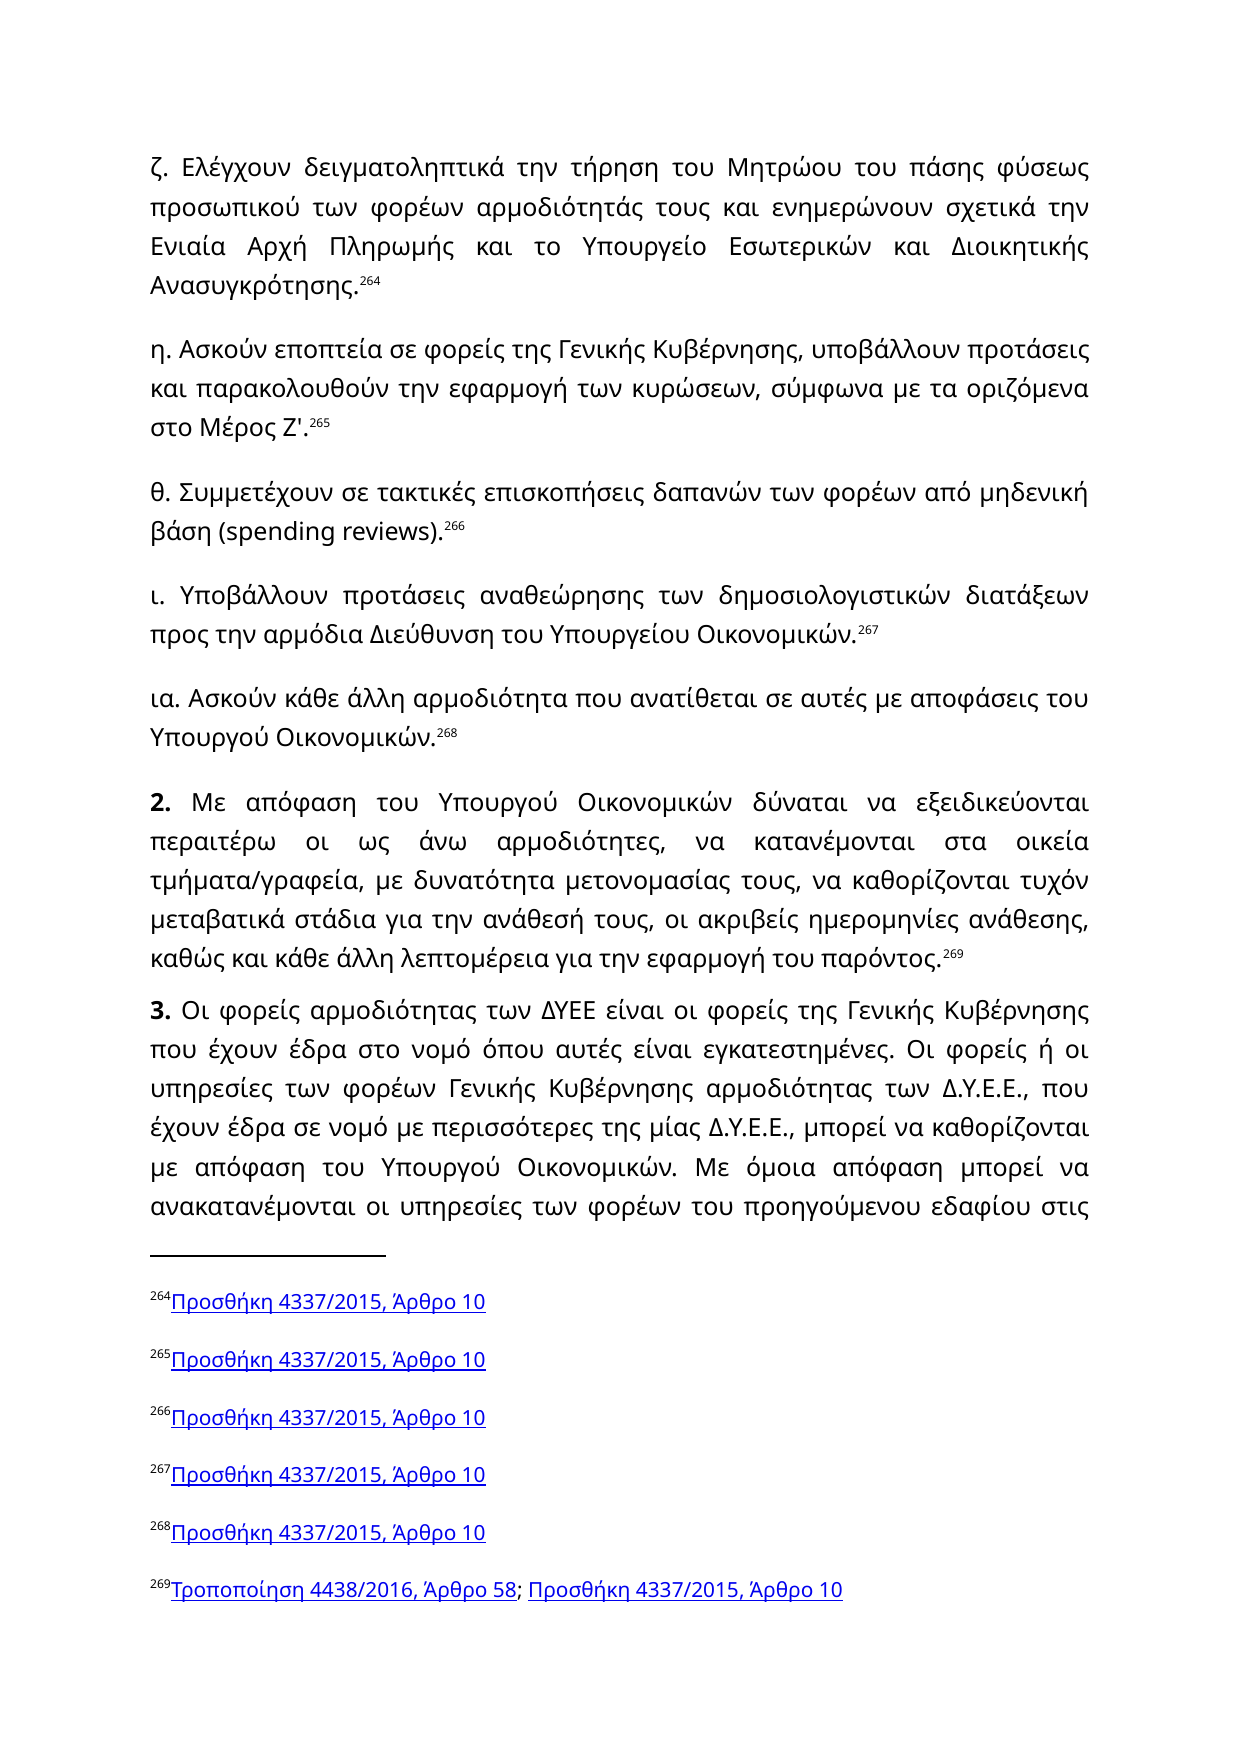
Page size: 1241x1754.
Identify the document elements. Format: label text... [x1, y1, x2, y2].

text 3. Οι φορείς αρμοδιότητας των ΔΥΕΕ είναι οι φορείς της Γενικής Κυβέρνησης που έχουν έδρα στο νομό όπου αυτές είναι εγκατεστημένες. Οι φορείς ή οι υπηρεσίες των φορέων Γενικής Κυβέρνησης αρμοδιότητας των Δ.Υ.Ε.Ε., που έχουν έδρα σε νομό με περισσότερες της μίας Δ.Υ.Ε.Ε., μπορεί να καθορίζονται με απόφαση του Υπουργού Οικονομικών. Με όμοια απόφαση μπορεί να ανακατανέμονται οι υπηρεσίες των φορέων του προηγούμενου εδαφίου στις [150, 992, 1090, 1222]
text Προσθήκη 4337/2015, Άρθρο 10 [150, 1518, 1090, 1546]
text Προσθήκη 4337/2015, Άρθρο 10 [150, 1460, 1090, 1489]
text ι. Υποβάλλουν προτάσεις αναθεώρησης των δημοσιολογιστικών διατάξεων προς την αρμόδια Διεύθυνση του Υπουργείου Οικονομικών. [150, 577, 1090, 651]
text Προσθήκη 4337/2015, Άρθρο 10 [150, 1345, 1090, 1373]
text ζ. Ελέγχουν δειγματοληπτικά την τήρηση του Μητρώου του πάσης φύσεως προσωπικού των φορέων αρμοδιότητάς τους και ενημερώνουν σχετικά την Ενιαία Αρχή Πληρωμής και το Υπουργείο Εσωτερικών και Διοικητικής Ανασυγκρότησης. [150, 150, 1090, 302]
text θ. Συμμετέχουν σε τακτικές επισκοπήσεις δαπανών των φορέων από μηδενική βάση (spending reviews). [150, 474, 1090, 547]
text ια. Ασκούν κάθε άλλη αρμοδιότητα που ανατίθεται σε αυτές με αποφάσεις του Υπουργού Οικονομικών. [150, 681, 1090, 754]
text Προσθήκη 4337/2015, Άρθρο 10 [150, 1287, 1090, 1316]
text Τροποποίηση 4438/2016, Άρθρο 58; Προσθήκη 4337/2015, Άρθρο 10 [150, 1576, 1090, 1604]
text 2. Με απόφαση του Υπουργού Οικονομικών δύναται να εξειδικεύονται περαιτέρω οι ως άνω αρμοδιότητες, να κατανέμονται στα οικεία τμήματα/γραφεία, με δυνατότητα μετονομασίας τους, να καθορίζονται τυχόν μεταβατικά στάδια για την ανάθεσή τους, οι ακριβείς ημερομηνίες ανάθεσης, καθώς και κάθε άλλη λεπτομέρεια για την εφαρμογή του παρόντος. [150, 784, 1090, 975]
text η. Ασκούν εποπτεία σε φορείς της Γενικής Κυβέρνησης, υποβάλλουν προτάσεις και παρακολουθούν την εφαρμογή των κυρώσεων, σύμφωνα με τα οριζόμενα στο Μέρος Ζ'. [150, 332, 1090, 444]
text Προσθήκη 4337/2015, Άρθρο 10 [150, 1403, 1090, 1431]
